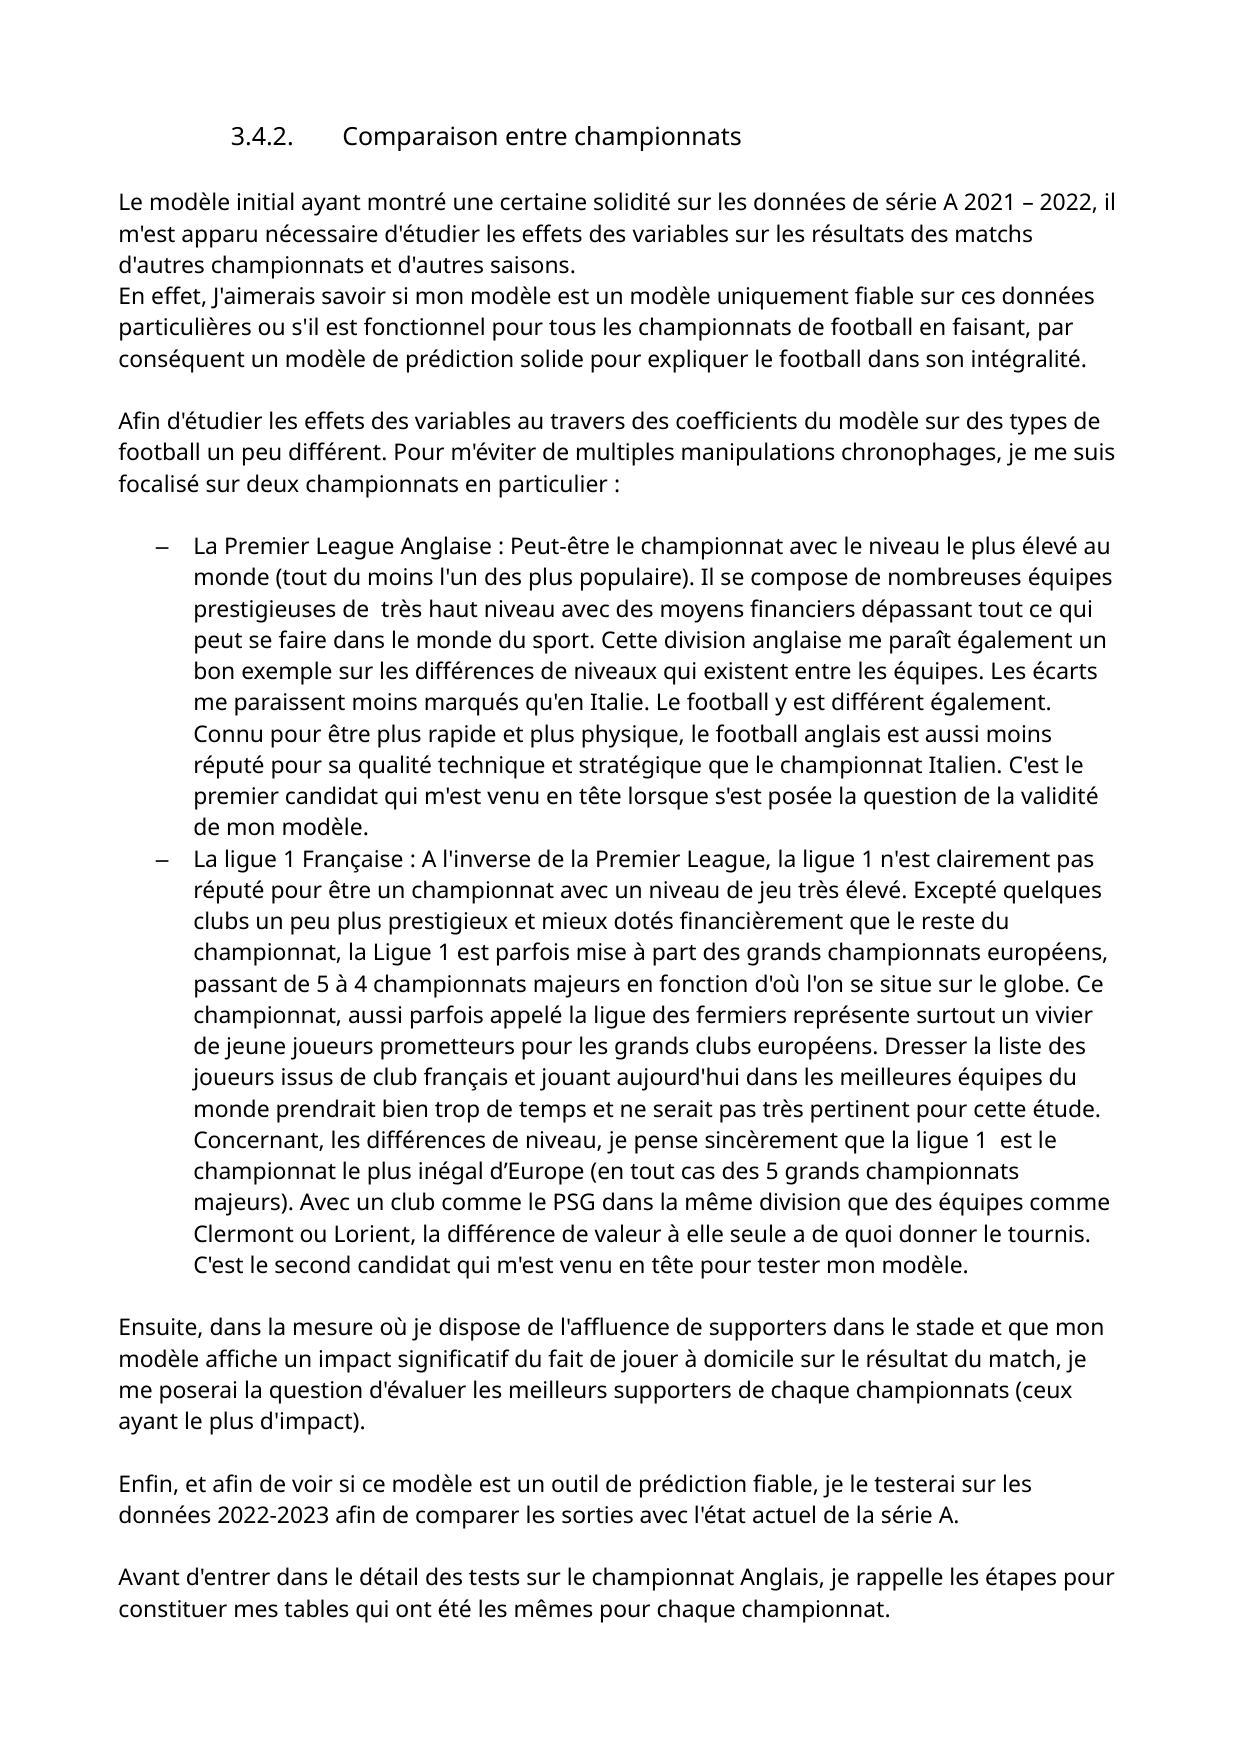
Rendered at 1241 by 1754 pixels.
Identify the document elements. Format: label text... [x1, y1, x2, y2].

text Enfin, et afin de voir si ce modèle est un outil de prédiction fiable, je le testerai sur les données 2022-2023 afin de comparer les sorties avec l'état actuel de la série A. [118, 1467, 1122, 1530]
text Avant d'entrer dans le détail des tests sur le championnat Anglais, je rappelle les étapes pour constituer mes tables qui ont été les mêmes pour chaque championnat. [118, 1561, 1122, 1624]
list La Premier League Anglaise : Peut-être le championnat avec le niveau le plus élevé au monde (tout du moins l'un des plus populaire). Il se compose de nombreuses équipes prestigieuses de très haut niveau avec des moyens financiers dépassant tout ce qui peut se faire dans le monde du sport. Cette division anglaise me paraît également un bon exemple sur les différences de niveaux qui existent entre les équipes. Les écarts me paraissent moins marqués qu'en Italie. Le football y est différent également. Connu pour être plus rapide et plus physique, le football anglais est aussi moins réputé pour sa qualité technique et stratégique que le championnat Italien. C'est le premier candidat qui m'est venu en tête lorsque s'est posée la question de la validité de mon modèle. [156, 530, 1122, 842]
text Le modèle initial ayant montré une certaine solidité sur les données de série A 2021 – 2022, il m'est apparu nécessaire d'étudier les effets des variables sur les résultats des matchs d'autres championnats et d'autres saisons. [118, 186, 1122, 280]
list Comparaison entre championnats [231, 118, 1122, 152]
text Afin d'étudier les effets des variables au travers des coefficients du modèle sur des types de football un peu différent. Pour m'éviter de multiples manipulations chronophages, je me suis focalisé sur deux championnats en particulier : [118, 405, 1122, 499]
text Ensuite, dans la mesure où je dispose de l'affluence de supporters dans le stade et que mon modèle affiche un impact significatif du fait de jouer à domicile sur le résultat du match, je me poserai la question d'évaluer les meilleurs supporters de chaque championnats (ceux ayant le plus d'impact). [118, 1311, 1122, 1436]
list La ligue 1 Française : A l'inverse de la Premier League, la ligue 1 n'est clairement pas réputé pour être un championnat avec un niveau de jeu très élevé. Excepté quelques clubs un peu plus prestigieux et mieux dotés financièrement que le reste du championnat, la Ligue 1 est parfois mise à part des grands championnats européens, passant de 5 à 4 championnats majeurs en fonction d'où l'on se situe sur le globe. Ce championnat, aussi parfois appelé la ligue des fermiers représente surtout un vivier de jeune joueurs prometteurs pour les grands clubs européens. Dresser la liste des joueurs issus de club français et jouant aujourd'hui dans les meilleures équipes du monde prendrait bien trop de temps et ne serait pas très pertinent pour cette étude. Concernant, les différences de niveau, je pense sincèrement que la ligue 1 est le championnat le plus inégal d’Europe (en tout cas des 5 grands championnats majeurs). Avec un club comme le PSG dans la même division que des équipes comme Clermont ou Lorient, la différence de valeur à elle seule a de quoi donner le tournis. C'est le second candidat qui m'est venu en tête pour tester mon modèle. [156, 842, 1122, 1280]
text En effet, J'aimerais savoir si mon modèle est un modèle uniquement fiable sur ces données particulières ou s'il est fonctionnel pour tous les championnats de football en faisant, par conséquent un modèle de prédiction solide pour expliquer le football dans son intégralité. [118, 280, 1122, 374]
